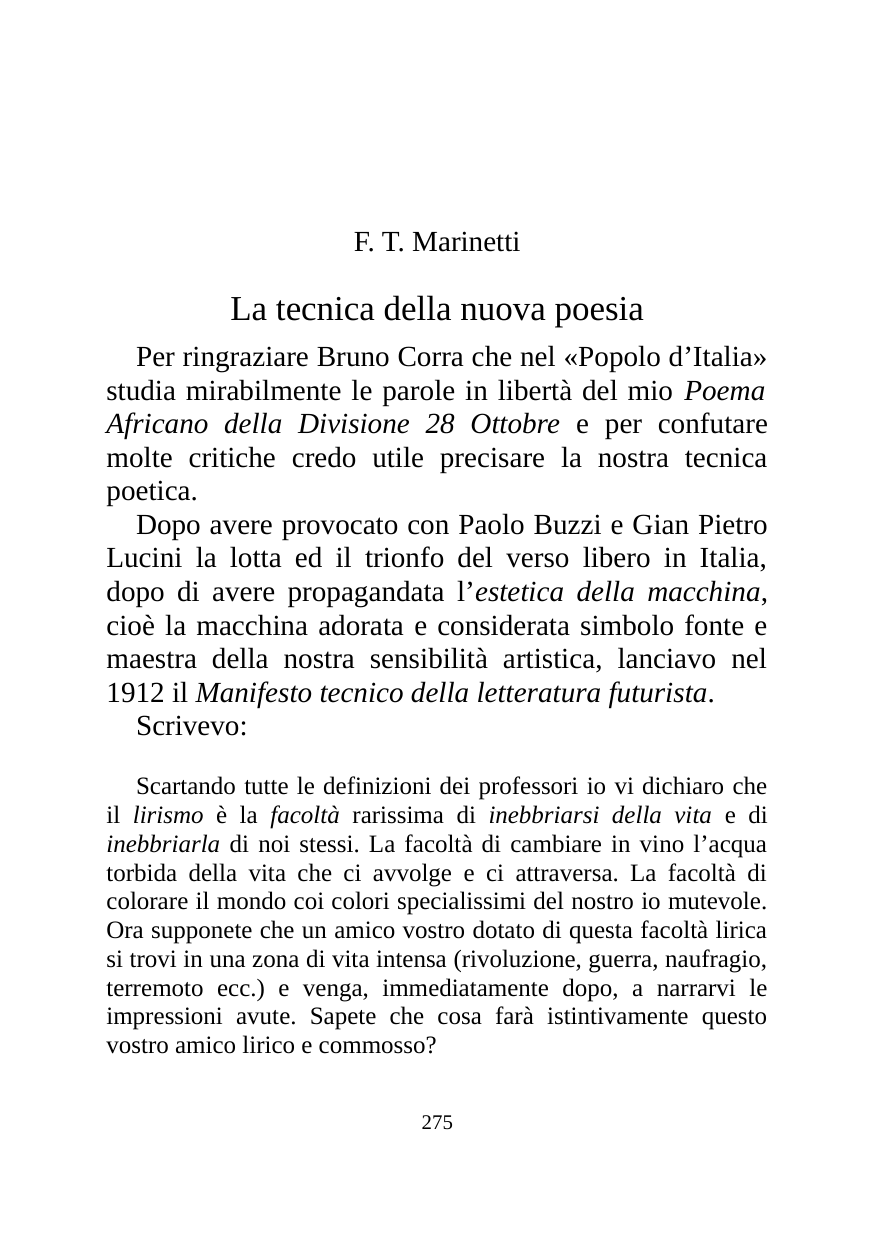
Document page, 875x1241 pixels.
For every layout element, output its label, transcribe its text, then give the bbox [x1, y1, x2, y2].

text F. T. Marinetti [106, 224, 768, 258]
text Dopo avere provocato con Paolo Buzzi e Gian Pietro Lucini la lotta ed il trionfo del verso libero in Italia, dopo di avere propagandata l’estetica della macchina, cioè la macchina adorata e considerata simbolo fonte e maestra della nostra sensibilità artistica, lanciavo nel 1912 il Manifesto tecnico della letteratura futurista. [106, 507, 768, 708]
text Per ringraziare Bruno Corra che nel «Popolo d’Italia» studia mirabilmente le parole in libertà del mio Poema Africano della Divisione 28 Ottobre e per confutare molte critiche credo utile precisare la nostra tecnica poetica. [106, 339, 768, 507]
subtitle La tecnica della nuova poesia [106, 287, 768, 328]
text Scartando tutte le definizioni dei professori io vi dichiaro che il lirismo è la facoltà rarissima di inebbriarsi della vita e di inebbriarla di noi stessi. La facoltà di cambiare in vino l’acqua torbida della vita che ci avvolge e ci attraversa. La facoltà di colorare il mondo coi colori specialissimi del nostro io mutevole. Ora supponete che un amico vostro dotato di questa facoltà lirica si trovi in una zona di vita intensa (rivoluzione, guerra, naufragio, terremoto ecc.) e venga, immediatamente dopo, a narrarvi le impressioni avute. Sapete che cosa farà istintivamente questo vostro amico lirico e commosso? [106, 771, 768, 1059]
text Scrivevo: [106, 708, 768, 742]
